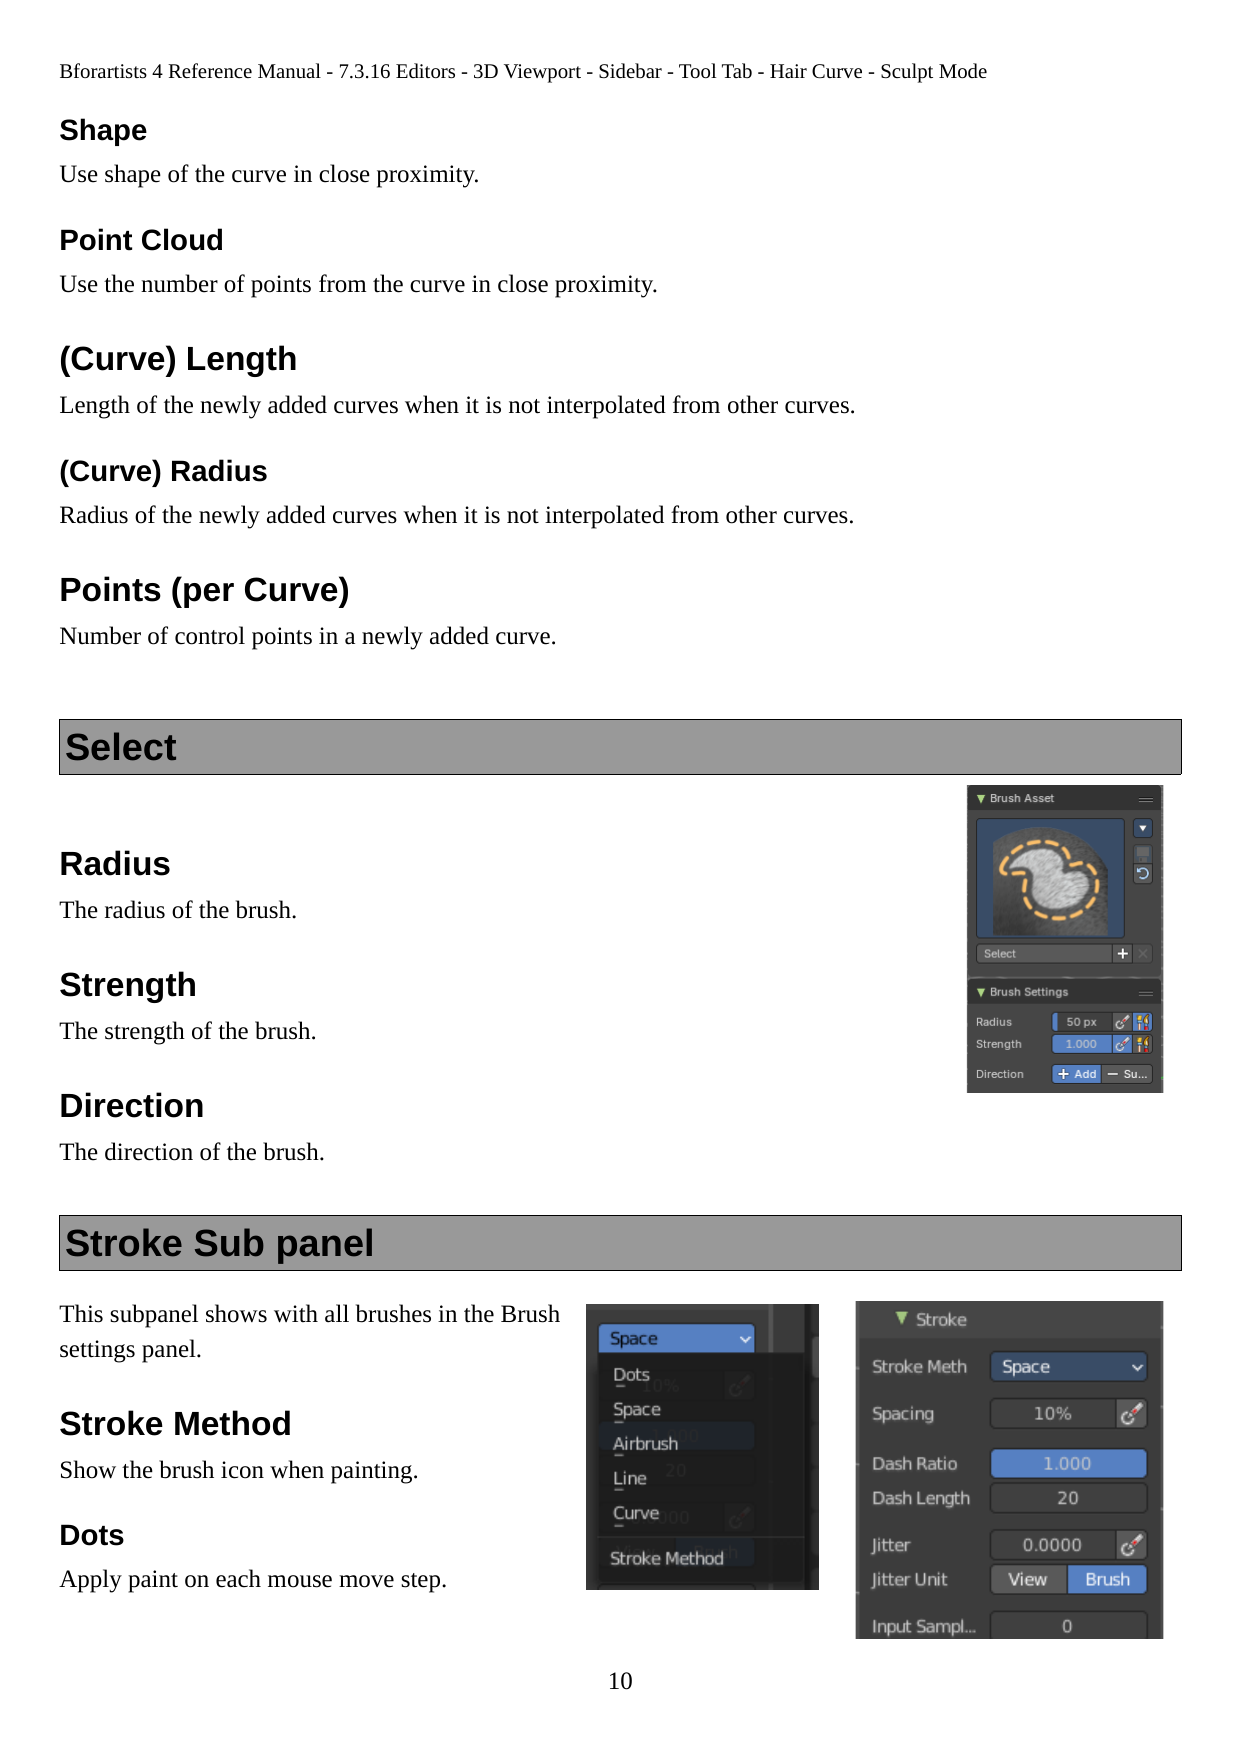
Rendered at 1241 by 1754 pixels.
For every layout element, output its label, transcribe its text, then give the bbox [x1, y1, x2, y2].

text The strength of the brush. [59, 1016, 966, 1045]
subtitle Shape [59, 113, 1181, 146]
text This subpanel shows with all brushes in the Brush settings panel. [59, 1299, 1181, 1362]
subtitle [1164, 1403, 1181, 1442]
text Use the number of points from the curve in close proximity. [59, 269, 1181, 297]
subtitle [1164, 844, 1181, 883]
subtitle Direction [59, 1086, 1181, 1125]
text The direction of the brush. [59, 1137, 1181, 1166]
subtitle (Curve) Radius [59, 453, 1181, 487]
subtitle [819, 1403, 855, 1442]
text Show the brush icon when painting. [59, 1455, 586, 1483]
text Number of control points in a newly added curve. [59, 621, 1181, 649]
subtitle [819, 1518, 855, 1552]
text [1164, 895, 1181, 924]
text Use shape of the curve in close proximity. [59, 159, 1181, 188]
text [819, 1455, 855, 1483]
table_header Select [60, 720, 1181, 774]
subtitle Points (per Curve) [59, 569, 1181, 608]
table_header Stroke Sub panel [60, 1216, 1181, 1270]
text Radius of the newly added curves when it is not interpolated from other curves. [59, 500, 1181, 528]
subtitle Radius [59, 844, 966, 883]
text The radius of the brush. [59, 895, 966, 924]
picture [586, 1304, 819, 1590]
text Apply paint on each mouse move step. [59, 1564, 855, 1593]
subtitle Strength [59, 965, 966, 1004]
subtitle (Curve) Length [59, 339, 1181, 377]
subtitle Stroke Method [59, 1403, 586, 1442]
picture [966, 785, 1164, 1093]
subtitle [1164, 1518, 1181, 1552]
picture [855, 1301, 1164, 1639]
subtitle Point Cloud [59, 222, 1181, 256]
subtitle Dots [59, 1518, 586, 1552]
subtitle [1164, 965, 1181, 1004]
text Length of the newly added curves when it is not interpolated from other curves. [59, 390, 1181, 418]
